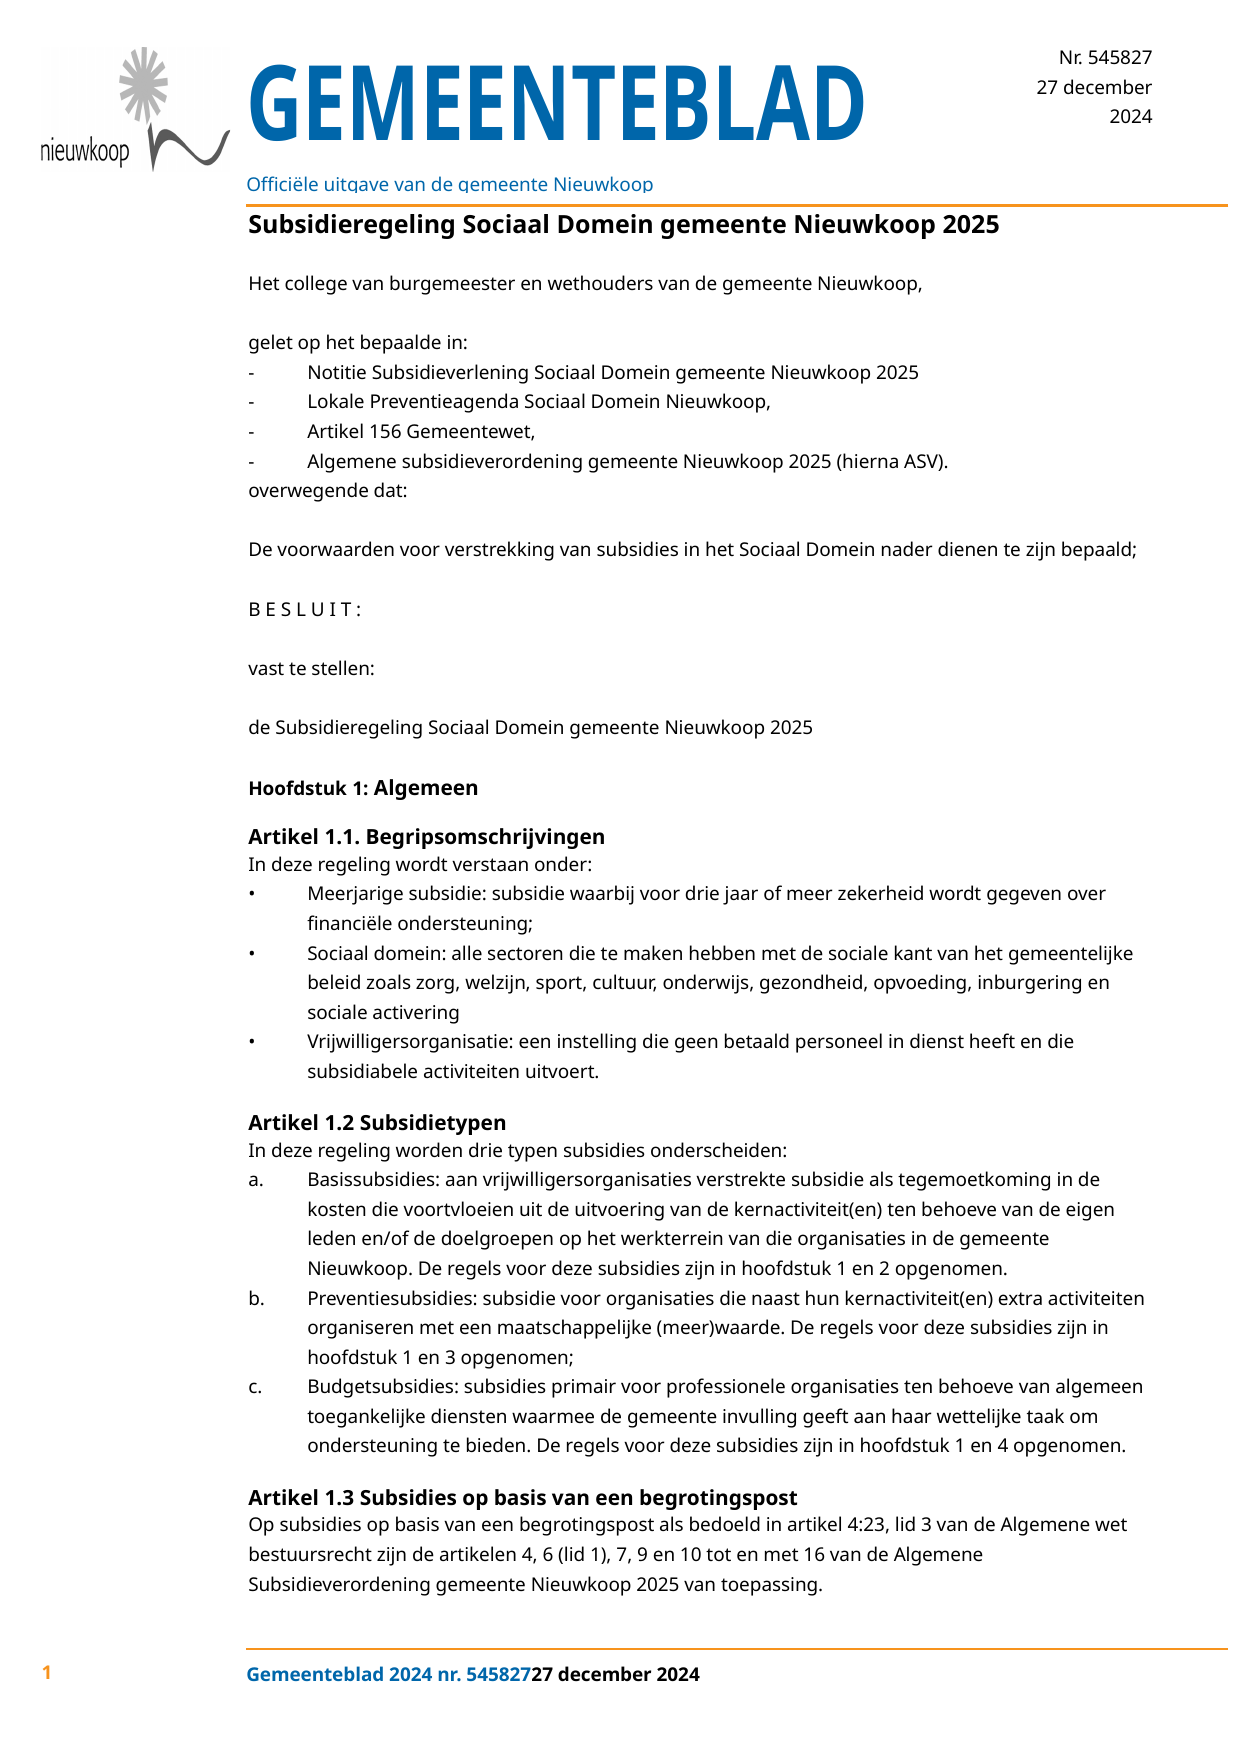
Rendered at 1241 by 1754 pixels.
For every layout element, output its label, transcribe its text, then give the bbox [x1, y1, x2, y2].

text Artikel 1.1. Begripsomschrijvingen [248, 822, 1152, 851]
list Vrijwilligersorganisatie: een instelling die geen betaald personeel in dienst heeft en die subsidiabele activiteiten uitvoert. [248, 1028, 1152, 1084]
text Subsidieregeling Sociaal Domein gemeente Nieuwkoop 2025 [248, 207, 1152, 241]
text In deze regeling worden drie typen subsidies onderscheiden: [248, 1137, 1152, 1163]
text In deze regeling wordt verstaan onder: [248, 851, 1152, 877]
list Lokale Preventieagenda Sociaal Domein Nieuwkoop, [248, 389, 1152, 414]
picture [41, 47, 231, 172]
list Meerjarige subsidie: subsidie waarbij voor drie jaar of meer zekerheid wordt gegeven over financiële ondersteuning; [248, 881, 1152, 936]
list Budgetsubsidies: subsidies primair voor professionele organisaties ten behoeve van algemeen toegankelijke diensten waarmee de gemeente invulling geeft aan haar wettelijke taak om ondersteuning te bieden. De regels voor deze subsidies zijn in hoofdstuk 1 en 4 opgenomen. [248, 1373, 1152, 1458]
text Hoofdstuk 1: Algemeen [248, 773, 1152, 802]
list Preventiesubsidies: subsidie voor organisaties die naast hun kernactiviteit(en) extra activiteiten organiseren met een maatschappelijke (meer)waarde. De regels voor deze subsidies zijn in hoofdstuk 1 en 3 opgenomen; [248, 1285, 1152, 1370]
list Algemene subsidieverordening gemeente Nieuwkoop 2025 (hierna ASV). [248, 448, 1152, 473]
text Artikel 1.3 Subsidies op basis van een begrotingspost [248, 1483, 1152, 1512]
text de Subsidieregeling Sociaal Domein gemeente Nieuwkoop 2025 [248, 714, 1152, 740]
text vast te stellen: [248, 655, 1152, 681]
text gelet op het bepaalde in: [248, 329, 1152, 355]
list Notitie Subsidieverlening Sociaal Domein gemeente Nieuwkoop 2025 [248, 359, 1152, 385]
text B E S L U I T : [248, 596, 1152, 621]
text Artikel 1.2 Subsidietypen [248, 1108, 1152, 1137]
list Artikel 156 Gemeentewet, [248, 418, 1152, 444]
text Het college van burgemeester en wethouders van de gemeente Nieuwkoop, [248, 270, 1152, 296]
list Basissubsidies: aan vrijwilligersorganisaties verstrekte subsidie als tegemoetkoming in de kosten die voortvloeien uit de uitvoering van de kernactiviteit(en) ten behoeve van de eigen leden en/of de doelgroepen op het werkterrein van die organisaties in de gemeente Nieuwkoop. De regels voor deze subsidies zijn in hoofdstuk 1 en 2 opgenomen. [248, 1166, 1152, 1281]
text De voorwaarden voor verstrekking van subsidies in het Sociaal Domein nader dienen te zijn bepaald; [248, 537, 1152, 562]
list Sociaal domein: alle sectoren die te maken hebben met de sociale kant van het gemeentelijke beleid zoals zorg, welzijn, sport, cultuur, onderwijs, gezondheid, opvoeding, inburgering en sociale activering [248, 940, 1152, 1024]
text overwegende dat: [248, 477, 1152, 503]
text Op subsidies op basis van een begrotingspost als bedoeld in artikel 4:23, lid 3 van de Algemene wet bestuursrecht zijn de artikelen 4, 6 (lid 1), 7, 9 en 10 tot en met 16 van de Algemene Subsidieverordening gemeente Nieuwkoop 2025 van toepassing. [248, 1512, 1152, 1596]
